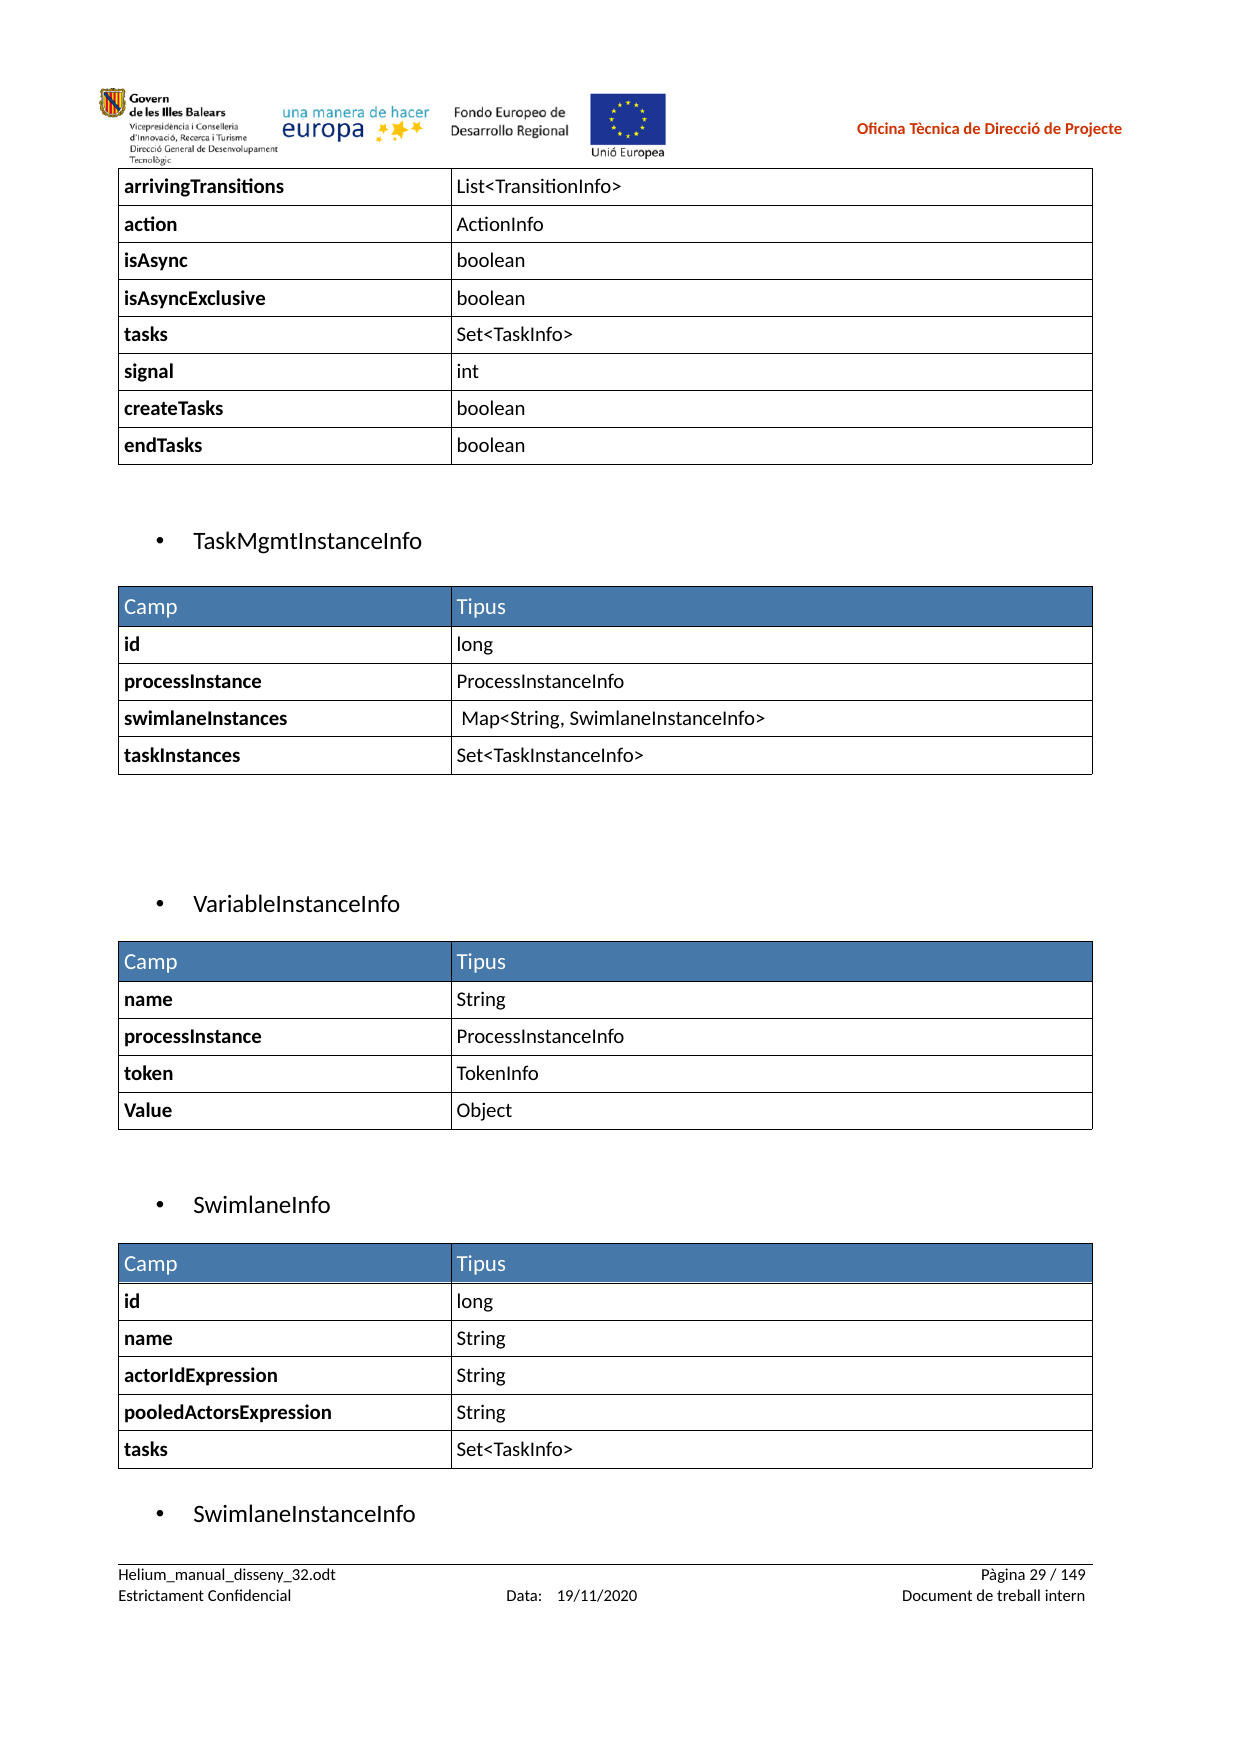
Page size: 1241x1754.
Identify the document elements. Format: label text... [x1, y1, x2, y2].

table_cell tasks [119, 1431, 451, 1467]
table_cell TokenInfo [452, 1056, 1092, 1092]
table_cell String [452, 1321, 1092, 1356]
table_cell boolean [452, 280, 1092, 316]
table_cell id [119, 627, 451, 662]
table_cell List<TransitionInfo> [452, 169, 1092, 205]
table_cell tasks [119, 317, 451, 353]
table_header Camp [119, 587, 451, 626]
table_header Tipus [452, 942, 1092, 981]
table_cell endTasks [119, 428, 451, 464]
table_cell processInstance [119, 664, 451, 699]
table_cell Map<String, SwimlaneInstanceInfo> [452, 701, 1092, 736]
table_cell boolean [452, 391, 1092, 427]
table_cell action [119, 206, 451, 242]
table_cell Set<TaskInfo> [452, 1431, 1092, 1467]
table_header Tipus [452, 587, 1092, 626]
table_cell boolean [452, 243, 1092, 279]
list TaskMgmtInstanceInfo [156, 525, 1122, 555]
picture [99, 87, 668, 166]
table_cell int [452, 354, 1092, 390]
table_cell Value [119, 1093, 451, 1128]
table_header Camp [119, 1244, 451, 1282]
table_cell arrivingTransitions [119, 169, 451, 205]
table_cell name [119, 982, 451, 1018]
table_cell String [452, 1357, 1092, 1393]
table_cell ProcessInstanceInfo [452, 664, 1092, 699]
table_cell ActionInfo [452, 206, 1092, 242]
table_cell processInstance [119, 1019, 451, 1054]
table_cell Set<TaskInstanceInfo> [452, 737, 1092, 773]
table_cell String [452, 1395, 1092, 1430]
table_header Tipus [452, 1244, 1092, 1282]
table_header Camp [119, 942, 451, 981]
table_cell long [452, 1284, 1092, 1319]
table_cell token [119, 1056, 451, 1092]
table_cell name [119, 1321, 451, 1356]
table_cell isAsyncExclusive [119, 280, 451, 316]
list SwimlaneInstanceInfo [156, 1498, 1122, 1528]
table_cell Set<TaskInfo> [452, 317, 1092, 353]
table_cell String [452, 982, 1092, 1018]
table_cell Object [452, 1093, 1092, 1128]
table_cell isAsync [119, 243, 451, 279]
table_cell ProcessInstanceInfo [452, 1019, 1092, 1054]
table_cell swimlaneInstances [119, 701, 451, 736]
list SwimlaneInfo [156, 1190, 1122, 1220]
table_cell signal [119, 354, 451, 390]
table_cell createTasks [119, 391, 451, 427]
table_cell id [119, 1284, 451, 1319]
list VariableInstanceInfo [156, 888, 1122, 918]
table_cell boolean [452, 428, 1092, 464]
table_cell taskInstances [119, 737, 451, 773]
table_cell long [452, 627, 1092, 662]
table_cell actorIdExpression [119, 1357, 451, 1393]
table_cell pooledActorsExpression [119, 1395, 451, 1430]
